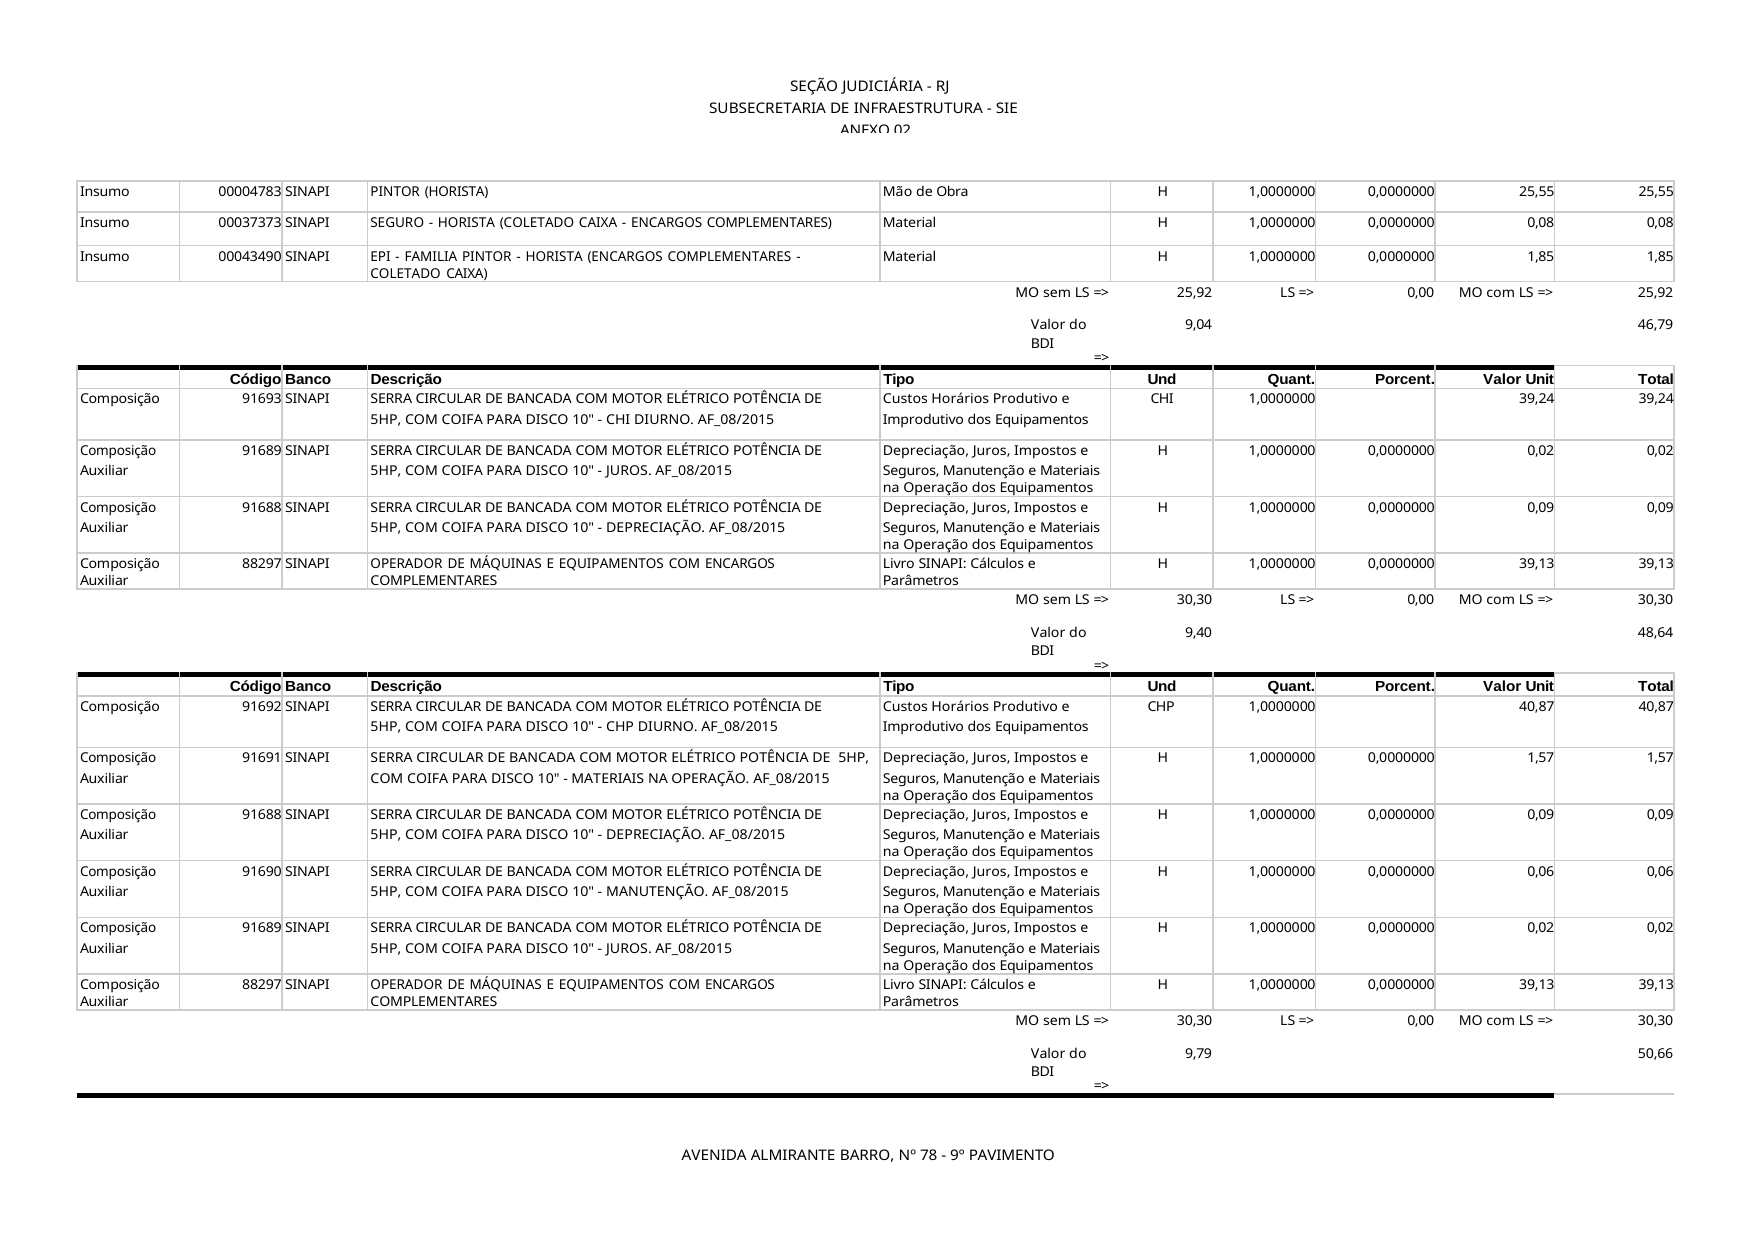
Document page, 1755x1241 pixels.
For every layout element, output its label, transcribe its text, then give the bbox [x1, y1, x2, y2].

table_cell 0,0000000 [1316, 975, 1434, 1009]
table_cell SINAPI [283, 697, 367, 746]
table_cell SINAPI [283, 861, 367, 916]
table_cell H [1111, 975, 1212, 1009]
table_cell H [1111, 861, 1212, 916]
table_cell [282, 590, 367, 613]
table_cell [367, 1034, 880, 1093]
table_cell Tipo [881, 677, 1110, 695]
table_cell [77, 1034, 179, 1093]
table_cell 91688 [180, 805, 281, 860]
table_cell 91690 [180, 861, 281, 916]
table_cell 40,87 [1555, 697, 1673, 746]
table_cell 40,87 [1436, 697, 1554, 746]
table_cell 39,24 [1436, 389, 1554, 439]
table_cell SINAPI [283, 805, 367, 860]
table_cell [367, 306, 880, 365]
table_header Mão de Obra [881, 182, 1110, 211]
table_cell 88297 [180, 554, 281, 588]
table_cell 25,92 [1111, 282, 1213, 306]
table_cell [180, 282, 282, 306]
table_cell SINAPI [283, 975, 367, 1009]
table_cell Banco [283, 370, 367, 387]
table_cell [1213, 306, 1315, 365]
table_cell 0,06 [1555, 861, 1673, 916]
table_cell Banco [283, 677, 367, 695]
table_header SINAPI [283, 182, 367, 211]
table_cell [367, 614, 880, 672]
table_cell H [1111, 554, 1212, 588]
table_cell [367, 282, 880, 306]
table_cell Depreciação, Juros, Impostos e Seguros, Manutenção e Materiais na Operação dos Equipamentos [881, 441, 1110, 496]
table_cell 1,0000000 [1214, 918, 1315, 973]
table_cell Valor Unit [1436, 677, 1554, 695]
table_cell 9,04 [1111, 306, 1213, 365]
table_cell 25,92 [1554, 282, 1674, 306]
table_cell SINAPI [283, 213, 367, 245]
table_cell Porcent. [1316, 370, 1434, 387]
table_cell 00037373 [180, 213, 281, 245]
table_cell SERRA CIRCULAR DE BANCADA COM MOTOR ELÉTRICO POTÊNCIA DE 5HP, COM COIFA PARA DISCO 10" - JUROS. AF_08/2015 [368, 441, 879, 496]
table_cell SINAPI [283, 554, 367, 588]
table_cell [282, 1011, 367, 1034]
table_cell H [1111, 441, 1212, 496]
table_cell Descrição [368, 370, 879, 387]
table_cell [77, 590, 179, 613]
table_cell LS => [1213, 1011, 1315, 1034]
table_cell 1,0000000 [1214, 441, 1315, 496]
table_cell 1,0000000 [1214, 748, 1315, 803]
table_cell 30,30 [1554, 590, 1674, 613]
table_cell Tipo [881, 370, 1110, 387]
table_cell 91688 [180, 497, 281, 552]
table_cell [1315, 614, 1435, 672]
table_cell 0,09 [1555, 805, 1673, 860]
table_cell Depreciação, Juros, Impostos e Seguros, Manutenção e Materiais na Operação dos Equipamentos [881, 861, 1110, 916]
table_cell 9,40 [1111, 614, 1213, 672]
table_cell Composição Auxiliar [78, 554, 179, 588]
table_cell Valor do BDI => [880, 614, 1111, 672]
table_cell Composição Auxiliar [78, 497, 179, 552]
table_cell 91693 [180, 389, 281, 439]
table_cell MO com LS => [1435, 282, 1554, 306]
table_cell SINAPI [283, 918, 367, 973]
table_cell 0,0000000 [1316, 213, 1434, 245]
table_cell [367, 1011, 880, 1034]
table_cell MO sem LS => [880, 1011, 1111, 1034]
table_cell 91691 [180, 748, 281, 803]
table_cell Composição Auxiliar [78, 441, 179, 496]
table_cell 0,00 [1315, 590, 1435, 613]
table_cell [282, 614, 367, 672]
table_header PINTOR (HORISTA) [368, 182, 879, 211]
table_cell Depreciação, Juros, Impostos e Seguros, Manutenção e Materiais na Operação dos Equipamentos [881, 748, 1110, 803]
table_cell SERRA CIRCULAR DE BANCADA COM MOTOR ELÉTRICO POTÊNCIA DE 5HP, COM COIFA PARA DISCO 10" - MATERIAIS NA OPERAÇÃO. AF_08/2015 [368, 748, 879, 803]
table_cell 1,85 [1555, 246, 1673, 281]
table_cell [367, 590, 880, 613]
table_cell Código [180, 677, 281, 695]
table_cell [1213, 614, 1315, 672]
table_cell 1,0000000 [1214, 975, 1315, 1009]
table_cell [1435, 1034, 1554, 1093]
table_cell OPERADOR DE MÁQUINAS E EQUIPAMENTOS COM ENCARGOS COMPLEMENTARES [368, 554, 879, 588]
table_cell Porcent. [1316, 677, 1434, 695]
table_cell 39,13 [1555, 554, 1673, 588]
table_cell Total [1555, 674, 1673, 695]
table_cell 39,13 [1555, 975, 1673, 1009]
table_cell 39,13 [1436, 554, 1554, 588]
table_cell 1,0000000 [1214, 861, 1315, 916]
table_cell [78, 677, 179, 695]
table_cell Quant. [1214, 677, 1315, 695]
table_cell [1435, 306, 1554, 365]
table_cell EPI - FAMILIA PINTOR - HORISTA (ENCARGOS COMPLEMENTARES - COLETADO CAIXA) [368, 246, 879, 281]
table_cell 91689 [180, 918, 281, 973]
table_cell Insumo [78, 213, 179, 245]
table_cell 1,0000000 [1214, 246, 1315, 281]
table_cell [77, 282, 179, 306]
table_cell OPERADOR DE MÁQUINAS E EQUIPAMENTOS COM ENCARGOS COMPLEMENTARES [368, 975, 879, 1009]
table_cell 46,79 [1554, 306, 1674, 365]
table_cell [1315, 306, 1435, 365]
table_cell SERRA CIRCULAR DE BANCADA COM MOTOR ELÉTRICO POTÊNCIA DE 5HP, COM COIFA PARA DISCO 10" - DEPRECIAÇÃO. AF_08/2015 [368, 497, 879, 552]
table_header 1,0000000 [1214, 182, 1315, 211]
table_cell 1,0000000 [1214, 805, 1315, 860]
table_cell [180, 614, 282, 672]
table_cell Depreciação, Juros, Impostos e Seguros, Manutenção e Materiais na Operação dos Equipamentos [881, 497, 1110, 552]
table_cell Livro SINAPI: Cálculos e Parâmetros [881, 554, 1110, 588]
table_cell [282, 282, 367, 306]
table_cell 0,0000000 [1316, 497, 1434, 552]
table_cell Insumo [78, 246, 179, 281]
table_cell H [1111, 213, 1212, 245]
table_cell H [1111, 805, 1212, 860]
table_cell SEGURO - HORISTA (COLETADO CAIXA - ENCARGOS COMPLEMENTARES) [368, 213, 879, 245]
table_cell Depreciação, Juros, Impostos e Seguros, Manutenção e Materiais na Operação dos Equipamentos [881, 918, 1110, 973]
table_cell Und [1111, 370, 1212, 387]
table_cell Quant. [1214, 370, 1315, 387]
table_cell 1,0000000 [1214, 213, 1315, 245]
table_cell Código [180, 370, 281, 387]
table_cell SERRA CIRCULAR DE BANCADA COM MOTOR ELÉTRICO POTÊNCIA DE 5HP, COM COIFA PARA DISCO 10" - CHP DIURNO. AF_08/2015 [368, 697, 879, 746]
table_cell Custos Horários Produtivo e Improdutivo dos Equipamentos [881, 697, 1110, 746]
table_cell 48,64 [1554, 614, 1674, 672]
table_cell Total [1555, 366, 1673, 387]
table_cell 0,0000000 [1316, 554, 1434, 588]
table_cell LS => [1213, 282, 1315, 306]
table_cell [180, 590, 282, 613]
table_cell 0,0000000 [1316, 441, 1434, 496]
table_cell 91689 [180, 441, 281, 496]
table_cell Composição Auxiliar [78, 918, 179, 973]
table_cell SINAPI [283, 389, 367, 439]
table_header 0,0000000 [1316, 182, 1434, 211]
table_cell Composição [78, 697, 179, 746]
table_cell MO com LS => [1435, 1011, 1554, 1034]
table_cell CHP [1111, 697, 1212, 746]
table_cell 1,57 [1436, 748, 1554, 803]
table_cell [282, 1034, 367, 1093]
table_cell Valor do BDI => [880, 306, 1111, 365]
table_cell SINAPI [283, 246, 367, 281]
table_cell Material [881, 213, 1110, 245]
table_cell 1,0000000 [1214, 554, 1315, 588]
table_cell 0,00 [1315, 282, 1435, 306]
table_cell SERRA CIRCULAR DE BANCADA COM MOTOR ELÉTRICO POTÊNCIA DE 5HP, COM COIFA PARA DISCO 10" - CHI DIURNO. AF_08/2015 [368, 389, 879, 439]
table_cell 1,0000000 [1214, 389, 1315, 439]
table_cell Valor Unit [1436, 370, 1554, 387]
table_header H [1111, 182, 1212, 211]
table_cell 30,30 [1554, 1011, 1674, 1034]
table_cell H [1111, 748, 1212, 803]
table_cell Und [1111, 677, 1212, 695]
table_cell MO com LS => [1435, 590, 1554, 613]
table_cell 0,09 [1555, 497, 1673, 552]
table_cell SERRA CIRCULAR DE BANCADA COM MOTOR ELÉTRICO POTÊNCIA DE 5HP, COM COIFA PARA DISCO 10" - MANUTENÇÃO. AF_08/2015 [368, 861, 879, 916]
table_cell 91692 [180, 697, 281, 746]
table_cell [78, 370, 179, 387]
table_cell Depreciação, Juros, Impostos e Seguros, Manutenção e Materiais na Operação dos Equipamentos [881, 805, 1110, 860]
table_cell Material [881, 246, 1110, 281]
table_cell [77, 614, 179, 672]
table_cell 0,02 [1436, 918, 1554, 973]
table_cell 1,0000000 [1214, 497, 1315, 552]
table_cell 88297 [180, 975, 281, 1009]
table_cell MO sem LS => [880, 282, 1111, 306]
table_cell 0,09 [1436, 805, 1554, 860]
table_cell 0,0000000 [1316, 805, 1434, 860]
table_cell CHI [1111, 389, 1212, 439]
table_cell Composição Auxiliar [78, 748, 179, 803]
table_cell [1316, 389, 1434, 439]
table_cell [77, 306, 179, 365]
table_cell 1,0000000 [1214, 697, 1315, 746]
table_cell 0,08 [1436, 213, 1554, 245]
table_cell 9,79 [1111, 1034, 1213, 1093]
table_cell Composição [78, 389, 179, 439]
table_cell H [1111, 497, 1212, 552]
table_cell Valor do BDI => [880, 1034, 1111, 1093]
table_cell SERRA CIRCULAR DE BANCADA COM MOTOR ELÉTRICO POTÊNCIA DE 5HP, COM COIFA PARA DISCO 10" - DEPRECIAÇÃO. AF_08/2015 [368, 805, 879, 860]
table_header 25,55 [1436, 182, 1554, 211]
table_cell 0,0000000 [1316, 918, 1434, 973]
table_cell H [1111, 918, 1212, 973]
table_cell SINAPI [283, 441, 367, 496]
table_cell H [1111, 246, 1212, 281]
table_cell [77, 1011, 179, 1034]
table_cell 0,0000000 [1316, 246, 1434, 281]
table_cell SINAPI [283, 497, 367, 552]
table_cell Composição Auxiliar [78, 805, 179, 860]
table_cell Custos Horários Produtivo e Improdutivo dos Equipamentos [881, 389, 1110, 439]
table_cell 0,00 [1315, 1011, 1435, 1034]
table_cell 1,57 [1555, 748, 1673, 803]
table_header 00004783 [180, 182, 281, 211]
table_cell 30,30 [1111, 1011, 1213, 1034]
table_cell 0,0000000 [1316, 861, 1434, 916]
table_cell 0,06 [1436, 861, 1554, 916]
table_cell [282, 306, 367, 365]
table_cell Livro SINAPI: Cálculos e Parâmetros [881, 975, 1110, 1009]
table_cell 0,02 [1436, 441, 1554, 496]
table_cell 00043490 [180, 246, 281, 281]
table_cell MO sem LS => [880, 590, 1111, 613]
table_header 25,55 [1555, 182, 1673, 211]
table_cell SINAPI [283, 748, 367, 803]
table_cell SERRA CIRCULAR DE BANCADA COM MOTOR ELÉTRICO POTÊNCIA DE 5HP, COM COIFA PARA DISCO 10" - JUROS. AF_08/2015 [368, 918, 879, 973]
table_cell Composição Auxiliar [78, 975, 179, 1009]
table_cell Composição Auxiliar [78, 861, 179, 916]
table_cell 50,66 [1554, 1034, 1674, 1093]
table_cell 0,0000000 [1316, 748, 1434, 803]
table_cell [1315, 1034, 1435, 1093]
table_cell 39,24 [1555, 389, 1673, 439]
table_cell 39,13 [1436, 975, 1554, 1009]
table_cell [1213, 1034, 1315, 1093]
table_cell 1,85 [1436, 246, 1554, 281]
table_cell [180, 1034, 282, 1093]
table_cell 0,02 [1555, 918, 1673, 973]
table_cell [180, 1011, 282, 1034]
table_cell 0,02 [1555, 441, 1673, 496]
table_header Insumo [78, 182, 179, 211]
table_cell [180, 306, 282, 365]
table_cell 0,08 [1555, 213, 1673, 245]
table_cell LS => [1213, 590, 1315, 613]
table_cell 0,09 [1436, 497, 1554, 552]
table_cell [1316, 697, 1434, 746]
table_cell Descrição [368, 677, 879, 695]
table_cell 30,30 [1111, 590, 1213, 613]
table_cell [1435, 614, 1554, 672]
